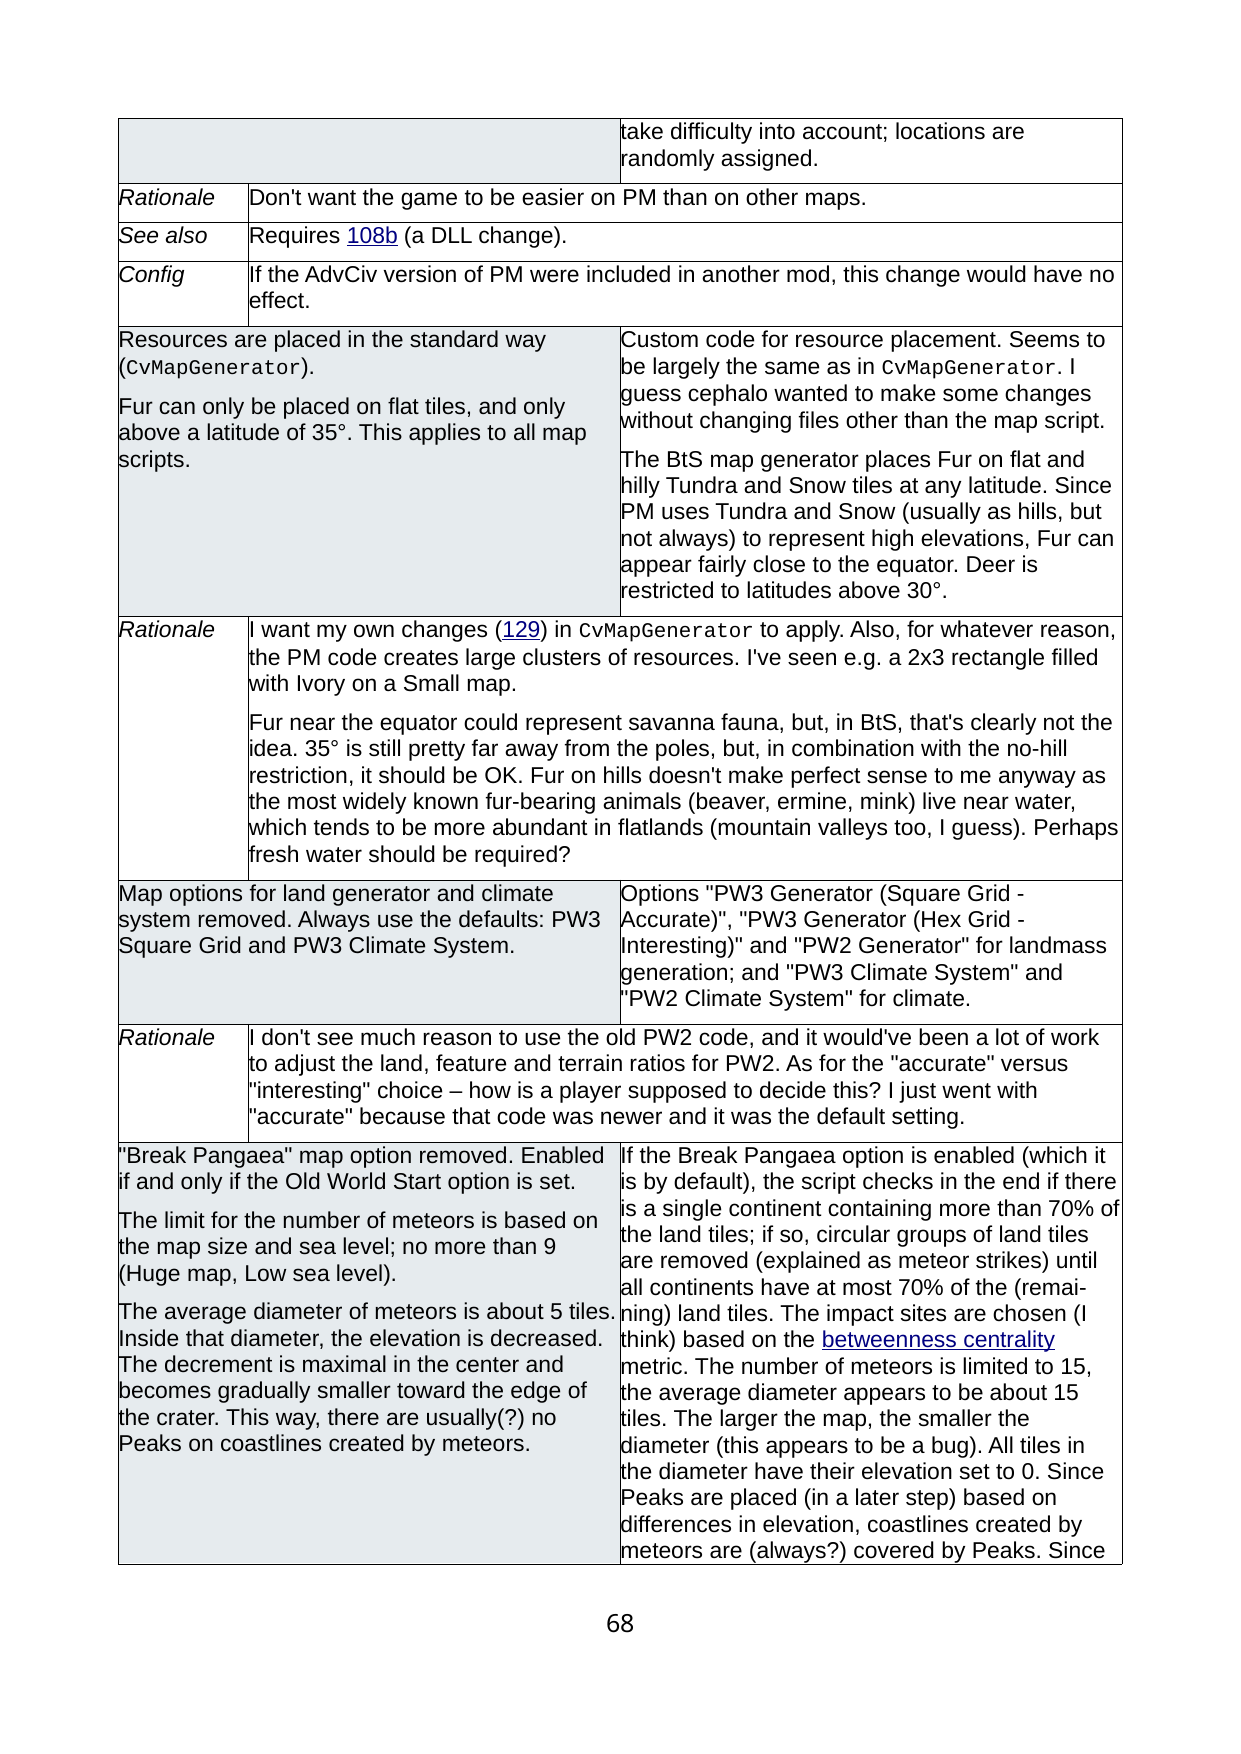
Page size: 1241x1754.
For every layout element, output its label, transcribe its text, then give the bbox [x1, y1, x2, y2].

table_cell Rationale [119, 184, 248, 222]
table_cell If the Break Pangaea option is enabled (which it is by default), the script checks in the end if there is a single continent containing more than 70% of the land tiles; if so, circular groups of land tiles are removed (explained as meteor strikes) until all continents have at most 70% of the (remai­ning) land tiles. The impact sites are chosen (I think) based on the betweenness centrality metric. The number of meteors is limited to 15, the average diameter appears to be about 15 tiles. The larger the map, the smaller the diameter (this appears to be a bug). All tiles in the diameter have their elevation set to 0. Since Peaks are placed (in a later step) based on differences in elevation, coastlines created by meteors are (always?) covered by Peaks. Since [621, 1143, 1122, 1563]
table_cell Resources are placed in the standard way (CvMapGenerator). Fur can only be placed on flat tiles, and only above a latitude of 35°. This applies to all map scripts. [119, 327, 620, 616]
table_cell "Break Pangaea" map option removed. Enabled if and only if the Old World Start option is set. The limit for the number of meteors is based on the map size and sea level; no more than 9 (Huge map, Low sea level). The average diameter of meteors is about 5 tiles. Inside that diameter, the elevation is decreased. The decrement is maximal in the center and becomes gradually smaller toward the edge of the crater. This way, there are usually(?) no Peaks on coastlines created by meteors. [119, 1143, 620, 1563]
table_cell I don't see much reason to use the old PW2 code, and it would've been a lot of work to adjust the land, feature and terrain ratios for PW2. As for the "accurate" versus "interesting" choice – how is a player supposed to decide this? I just went with "accurate" because that code was newer and it was the default setting. [249, 1025, 1122, 1142]
table_cell [119, 119, 620, 183]
table_cell Rationale [119, 617, 248, 879]
table_cell Map options for land generator and climate system removed. Always use the defaults: PW3 Square Grid and PW3 Climate System. [119, 881, 620, 1024]
table_cell I want my own changes (129) in CvMapGenerator to apply. Also, for whatever reason, the PM code creates large clusters of resources. I've seen e.g. a 2x3 rectangle filled with Ivory on a Small map. Fur near the equator could represent savanna fauna, but, in BtS, that's clearly not the idea. 35° is still pretty far away from the poles, but, in combination with the no-hill restriction, it should be OK. Fur on hills doesn't make perfect sense to me anyway as the most widely known fur-bearing animals (beaver, ermine, mink) live near water, which tends to be more abundant in flatlands (mountain valleys too, I guess). Perhaps fresh water should be required? [249, 617, 1122, 879]
table_cell Options "PW3 Generator (Square Grid - Accurate)", "PW3 Generator (Hex Grid - Interesting)" and "PW2 Generator" for landmass generation; and "PW3 Climate System" and "PW2 Climate System" for climate. [621, 881, 1122, 1024]
table_cell See also [119, 223, 248, 261]
table_cell take difficulty into account; locations are randomly assigned. [621, 119, 1122, 183]
table_cell Requires 108b (a DLL change). [249, 223, 1122, 261]
table_cell Don't want the game to be easier on PM than on other maps. [249, 184, 1122, 222]
table_cell Rationale [119, 1025, 248, 1142]
table_cell If the AdvCiv version of PM were included in another mod, this change would have no effect. [249, 262, 1122, 326]
table_cell Custom code for resource placement. Seems to be largely the same as in CvMapGenerator. I guess cephalo wanted to make some changes without changing files other than the map script. The BtS map generator places Fur on flat and hilly Tundra and Snow tiles at any latitude. Since PM uses Tundra and Snow (usually as hills, but not always) to represent high elevations, Fur can appear fairly close to the equator. Deer is restricted to latitudes above 30°. [621, 327, 1122, 616]
table_cell Config [119, 262, 248, 326]
